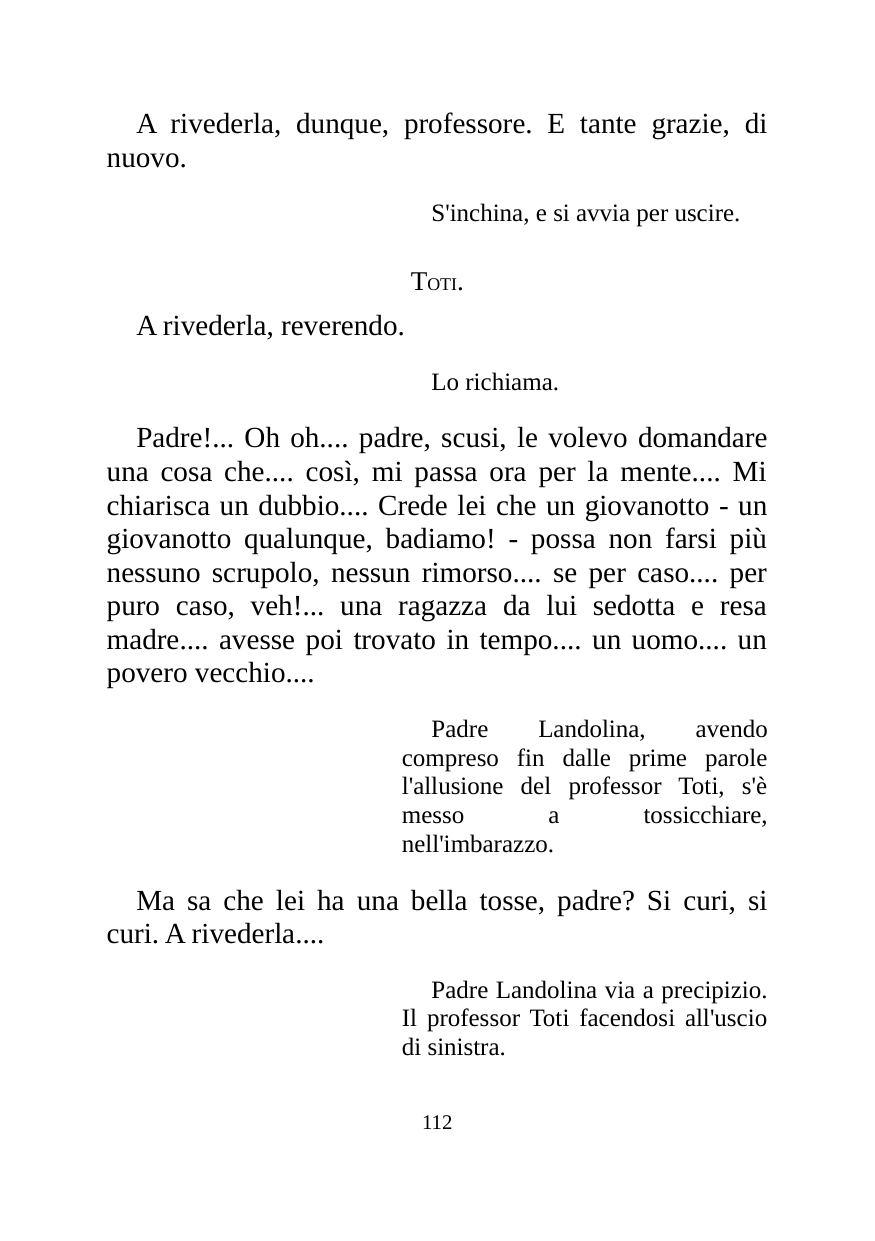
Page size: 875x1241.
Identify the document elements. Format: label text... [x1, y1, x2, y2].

text S'inchina, e si avvia per uscire. [402, 198, 768, 227]
text A rivederla, reverendo. [106, 308, 768, 342]
text Toti. [106, 265, 768, 296]
text Lo richiama. [402, 367, 768, 396]
text A rivederla, dunque, professore. E tante grazie, di nuovo. [106, 106, 768, 173]
text Ma sa che lei ha una bella tosse, padre? Si curi, si curi. A rivederla.... [106, 883, 768, 950]
text Padre!... Oh oh.... padre, scusi, le volevo domandare una cosa che.... così, mi passa ora per la mente.... Mi chiarisca un dubbio.... Crede lei che un giovanotto - un giovanotto qualunque, badiamo! - possa non farsi più nessuno scrupolo, nessun rimorso.... se per caso.... per puro caso, veh!... una ragazza da lui sedotta e resa madre.... avesse poi trovato in tempo.... un uomo.... un povero vecchio.... [106, 421, 768, 689]
text Padre Landolina, avendo compreso fin dalle prime parole l'allusione del professor Toti, s'è messo a tossicchiare, nell'imbarazzo. [402, 714, 768, 858]
text Padre Landolina via a precipizio. Il professor Toti facendosi all'uscio di sinistra. [402, 975, 768, 1061]
